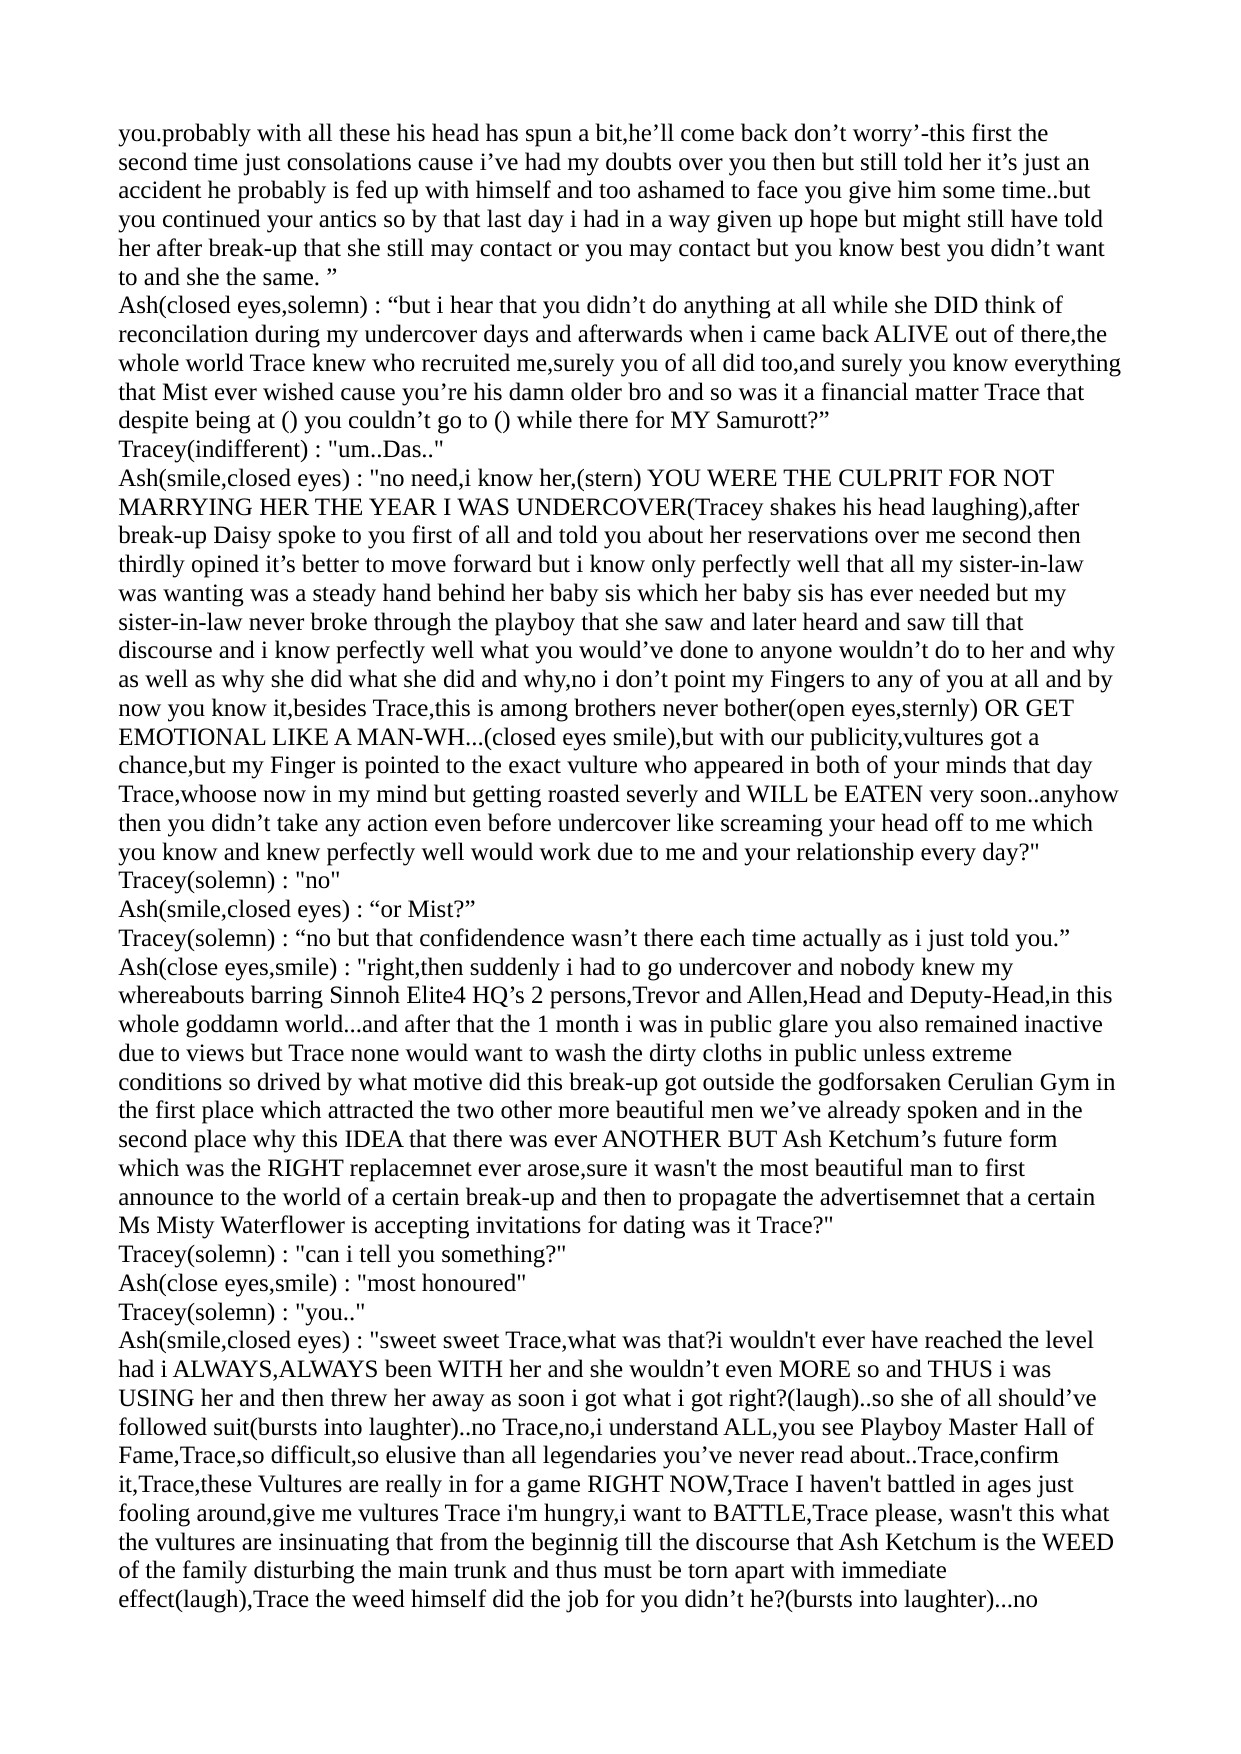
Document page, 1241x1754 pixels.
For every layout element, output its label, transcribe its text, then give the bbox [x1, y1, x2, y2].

text Tracey(solemn) : "can i tell you something?" [118, 1239, 1122, 1268]
text Ash(smile,closed eyes) : "no need,i know her,(stern) YOU WERE THE CULPRIT FOR NOT MARRYING HER THE YEAR I WAS UNDERCOVER(Tracey shakes his head laughing),after break-up Daisy spoke to you first of all and told you about her reservations over me second then thirdly opined it’s better to move forward but i know only perfectly well that all my sister-in-law was wanting was a steady hand behind her baby sis which her baby sis has ever needed but my sister-in-law never broke through the playboy that she saw and later heard and saw till that discourse and i know perfectly well what you would’ve done to anyone wouldn’t do to her and why as well as why she did what she did and why,no i don’t point my Fingers to any of you at all and by now you know it,besides Trace,this is among brothers never bother(open eyes,sternly) OR GET EMOTIONAL LIKE A MAN-WH...(closed eyes smile),but with our publicity,vultures got a chance,but my Finger is pointed to the exact vulture who appeared in both of your minds that day Trace,whoose now in my mind but getting roasted severly and WILL be EATEN very soon..anyhow then you didn’t take any action even before undercover like screaming your head off to me which you know and knew perfectly well would work due to me and your relationship every day?" [118, 463, 1122, 866]
text Tracey(solemn) : "no" [118, 866, 1122, 894]
text Ash(smile,closed eyes) : "sweet sweet Trace,what was that?i wouldn't ever have reached the level had i ALWAYS,ALWAYS been WITH her and she wouldn’t even MORE so and THUS i was USING her and then threw her away as soon i got what i got right?(laugh)..so she of all should’ve followed suit(bursts into laughter)..no Trace,no,i understand ALL,you see Playboy Master Hall of Fame,Trace,so difficult,so elusive than all legendaries you’ve never read about..Trace,confirm it,Trace,these Vultures are really in for a game RIGHT NOW,Trace I haven't battled in ages just fooling around,give me vultures Trace i'm hungry,i want to BATTLE,Trace please, wasn't this what the vultures are insinuating that from the beginnig till the discourse that Ash Ketchum is the WEED of the family disturbing the main trunk and thus must be torn apart with immediate effect(laugh),Trace the weed himself did the job for you didn’t he?(bursts into laughter)...no [118, 1326, 1122, 1613]
text Tracey(indifferent) : "um..Das.." [118, 434, 1122, 463]
text Ash(close eyes,smile) : "right,then suddenly i had to go undercover and nobody knew my whereabouts barring Sinnoh Elite4 HQ’s 2 persons,Trevor and Allen,Head and Deputy-Head,in this whole goddamn world...and after that the 1 month i was in public glare you also remained inactive due to views but Trace none would want to wash the dirty cloths in public unless extreme conditions so drived by what motive did this break-up got outside the godforsaken Cerulian Gym in the first place which attracted the two other more beautiful men we’ve already spoken and in the second place why this IDEA that there was ever ANOTHER BUT Ash Ketchum’s future form which was the RIGHT replacemnet ever arose,sure it wasn't the most beautiful man to first announce to the world of a certain break-up and then to propagate the advertisemnet that a certain Ms Misty Waterflower is accepting invitations for dating was it Trace?" [118, 952, 1122, 1239]
text you.probably with all these his head has spun a bit,he’ll come back don’t worry’-this first the second time just consolations cause i’ve had my doubts over you then but still told her it’s just an accident he probably is fed up with himself and too ashamed to face you give him some time..but you continued your antics so by that last day i had in a way given up hope but might still have told her after break-up that she still may contact or you may contact but you know best you didn’t want to and she the same. ” [118, 118, 1122, 291]
text Tracey(solemn) : “no but that confidendence wasn’t there each time actually as i just told you.” [118, 923, 1122, 952]
text Ash(closed eyes,solemn) : “but i hear that you didn’t do anything at all while she DID think of reconcilation during my undercover days and afterwards when i came back ALIVE out of there,the whole world Trace knew who recruited me,surely you of all did too,and surely you know everything that Mist ever wished cause you’re his damn older bro and so was it a financial matter Trace that despite being at () you couldn’t go to () while there for MY Samurott?” [118, 291, 1122, 434]
text Ash(close eyes,smile) : "most honoured" [118, 1268, 1122, 1297]
text Tracey(solemn) : "you.." [118, 1297, 1122, 1326]
text Ash(smile,closed eyes) : “or Mist?” [118, 894, 1122, 923]
